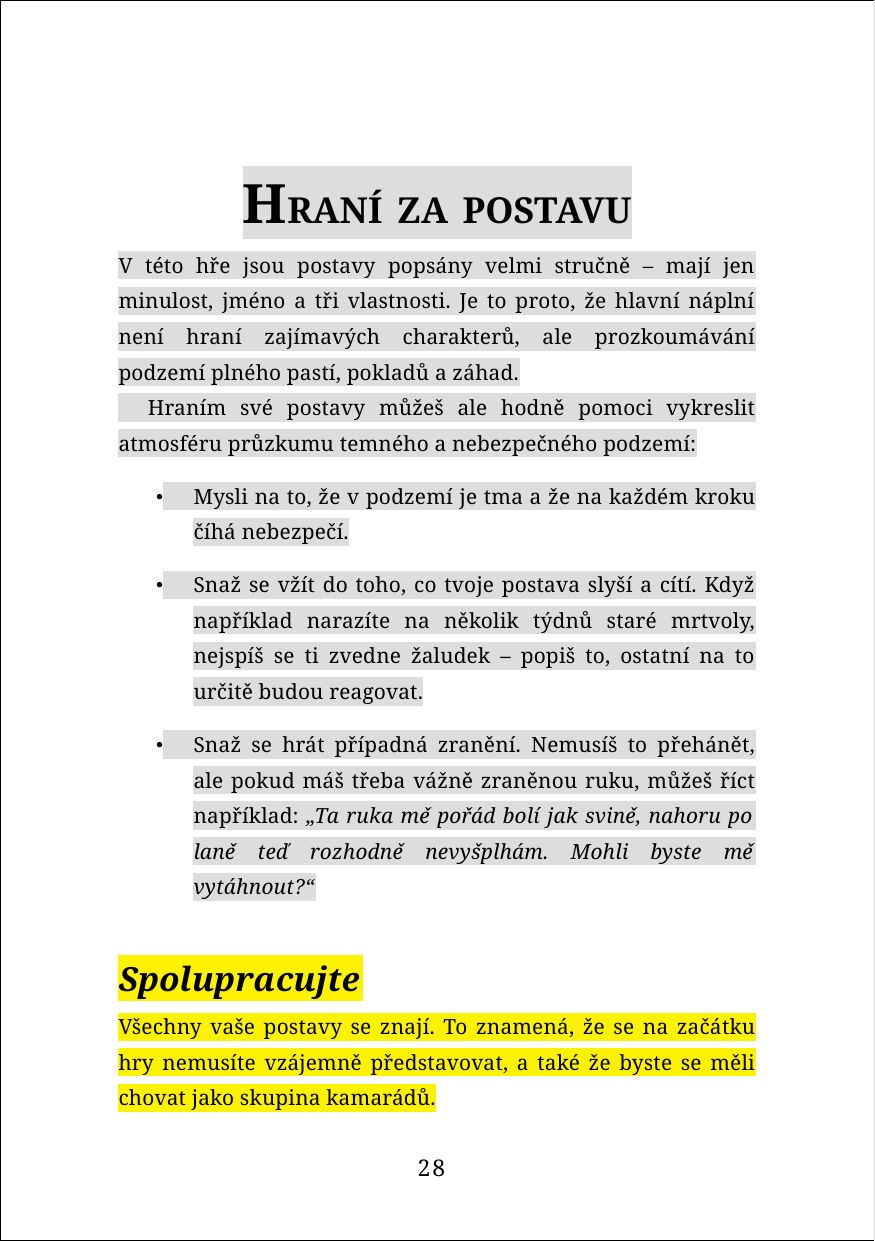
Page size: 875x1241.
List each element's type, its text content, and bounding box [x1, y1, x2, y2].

text Všechny vaše postavy se znají. To znamená, že se na začátku hry nemusíte vzájemně představovat, a také že byste se měli chovat jako skupina kamarádů. [118, 1012, 756, 1112]
list Snaž se hrát případná zranění. Nemusíš to přehánět, ale pokud máš třeba vážně zraněnou ruku, můžeš říct například: „Ta ruka mě pořád bolí jak svině, nahoru po laně teď rozhodně nevyšplhám. Mohli byste mě vytáhnout?“ [156, 730, 756, 901]
list Mysli na to, že v podzemí je tma a že na každém kroku číhá nebezpečí. [156, 482, 756, 546]
list Snaž se vžít do toho, co tvoje postava slyší a cítí. Když například narazíte na několik týdnů staré mrtvoly, nejspíš se ti zvedne žaludek – popiš to, ostatní na to určitě budou reagovat. [156, 571, 756, 706]
subtitle Hraní za postavu [118, 166, 756, 239]
subtitle Spolupracujte [118, 955, 756, 1001]
text V této hře jsou postavy popsány velmi stručně – mají jen minulost, jméno a tři vlastnosti. Je to proto, že hlavní náplní není hraní zajímavých charakterů, ale prozkoumávání podzemí plného pastí, pokladů a záhad. Hraním své postavy můžeš ale hodně pomoci vykreslit atmosféru průzkumu temného a nebezpečného podzemí: [118, 251, 756, 457]
